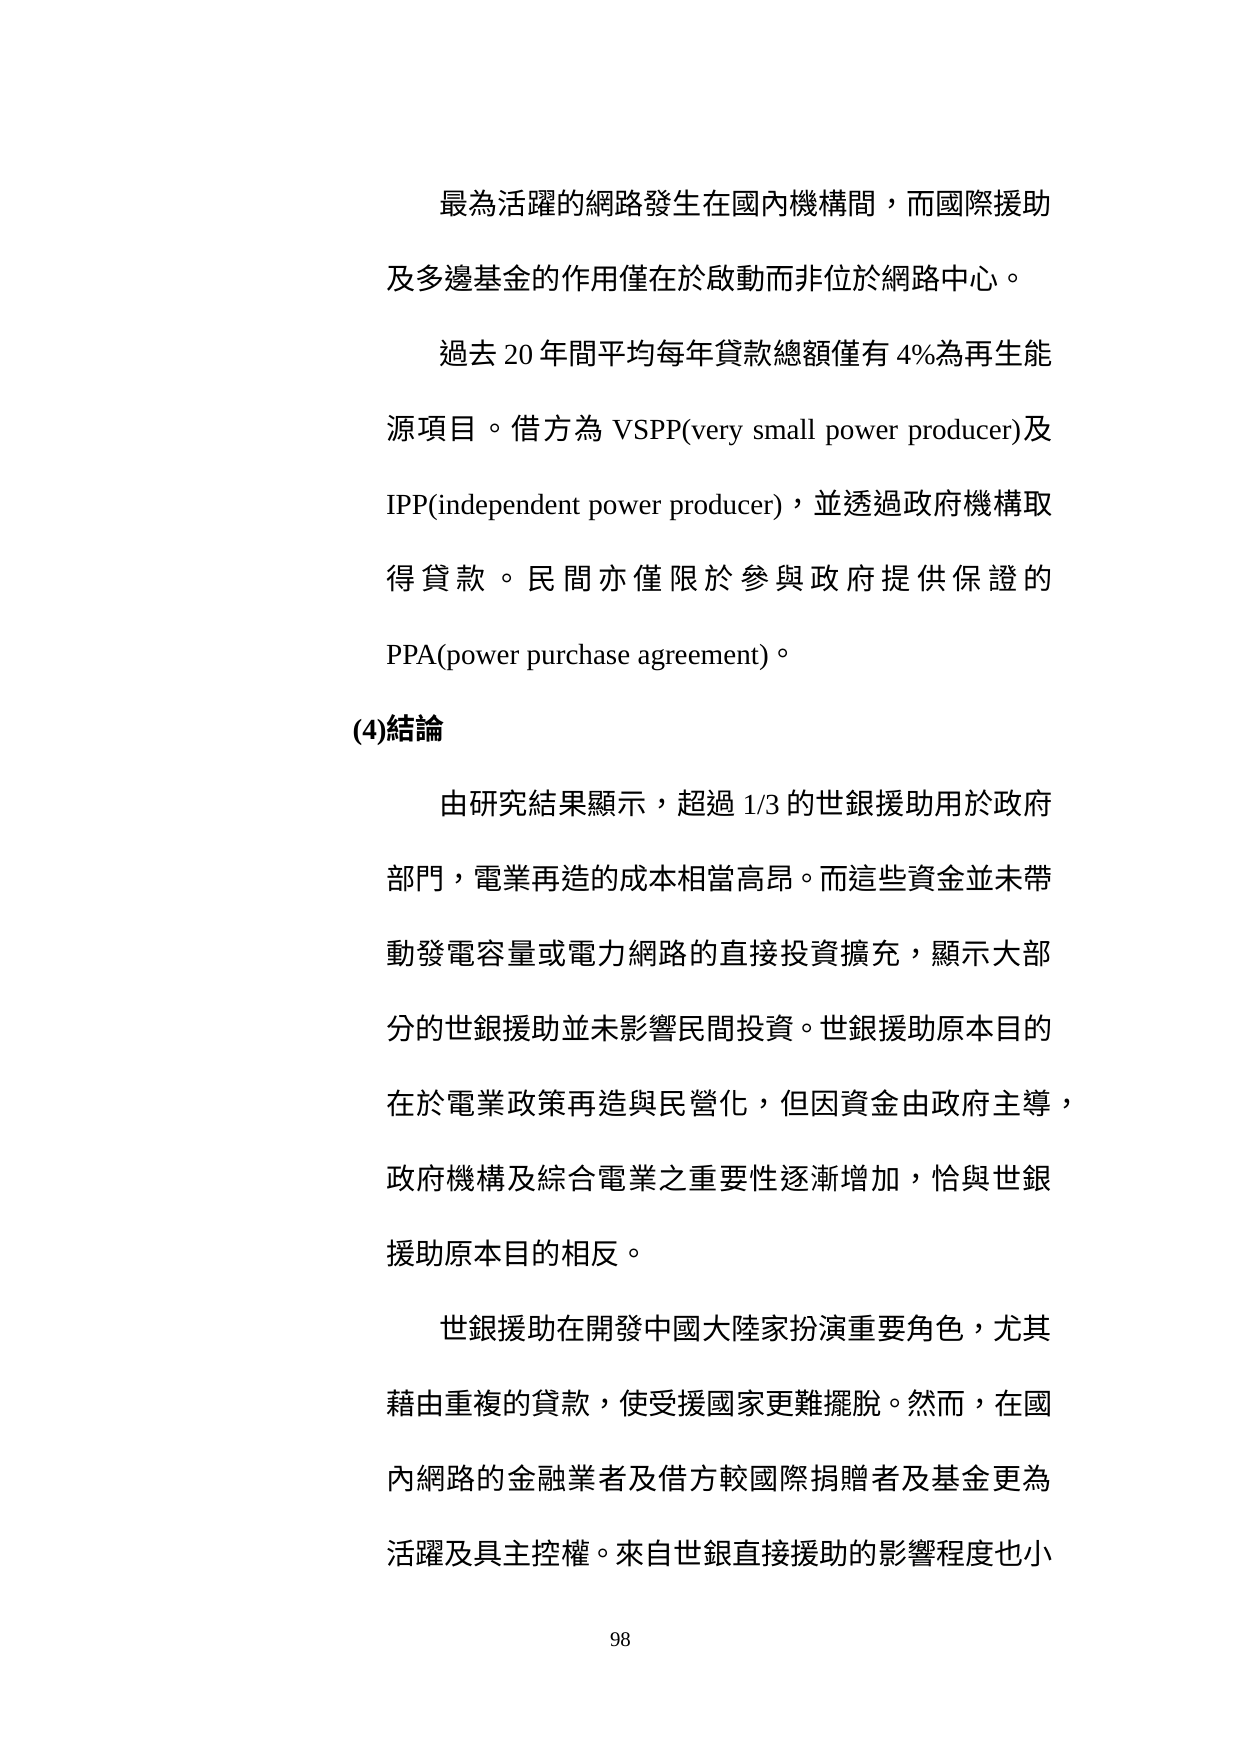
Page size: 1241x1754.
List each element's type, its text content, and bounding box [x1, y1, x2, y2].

text 世銀援助在開發中國大陸家扮演重要角色，尤其藉由重複的貸款，使受援國家更難擺脫。然而，在國內網路的金融業者及借方較國際捐贈者及基金更為活躍及具主控權。來自世銀直接援助的影響程度也小 [386, 1289, 1053, 1589]
text 由研究結果顯示，超過1/3的世銀援助用於政府部門，電業再造的成本相當高昂。而這些資金並未帶動發電容量或電力網路的直接投資擴充，顯示大部分的世銀援助並未影響民間投資。世銀援助原本目的在於電業政策再造與民營化，但因資金由政府主導，政府機構及綜合電業之重要性逐漸增加，恰與世銀援助原本目的相反。 [386, 764, 1053, 1289]
text 過去20年間平均每年貸款總額僅有4%為再生能源項目。借方為VSPP(very small power producer)及IPP(independent power producer)，並透過政府機構取得貸款。民間亦僅限於參與政府提供保證的PPA(power purchase agreement)。 [386, 314, 1053, 689]
text 最為活躍的網路發生在國內機構間，而國際援助及多邊基金的作用僅在於啟動而非位於網路中心。 [386, 164, 1053, 314]
text (4)結論 [187, 689, 1053, 764]
